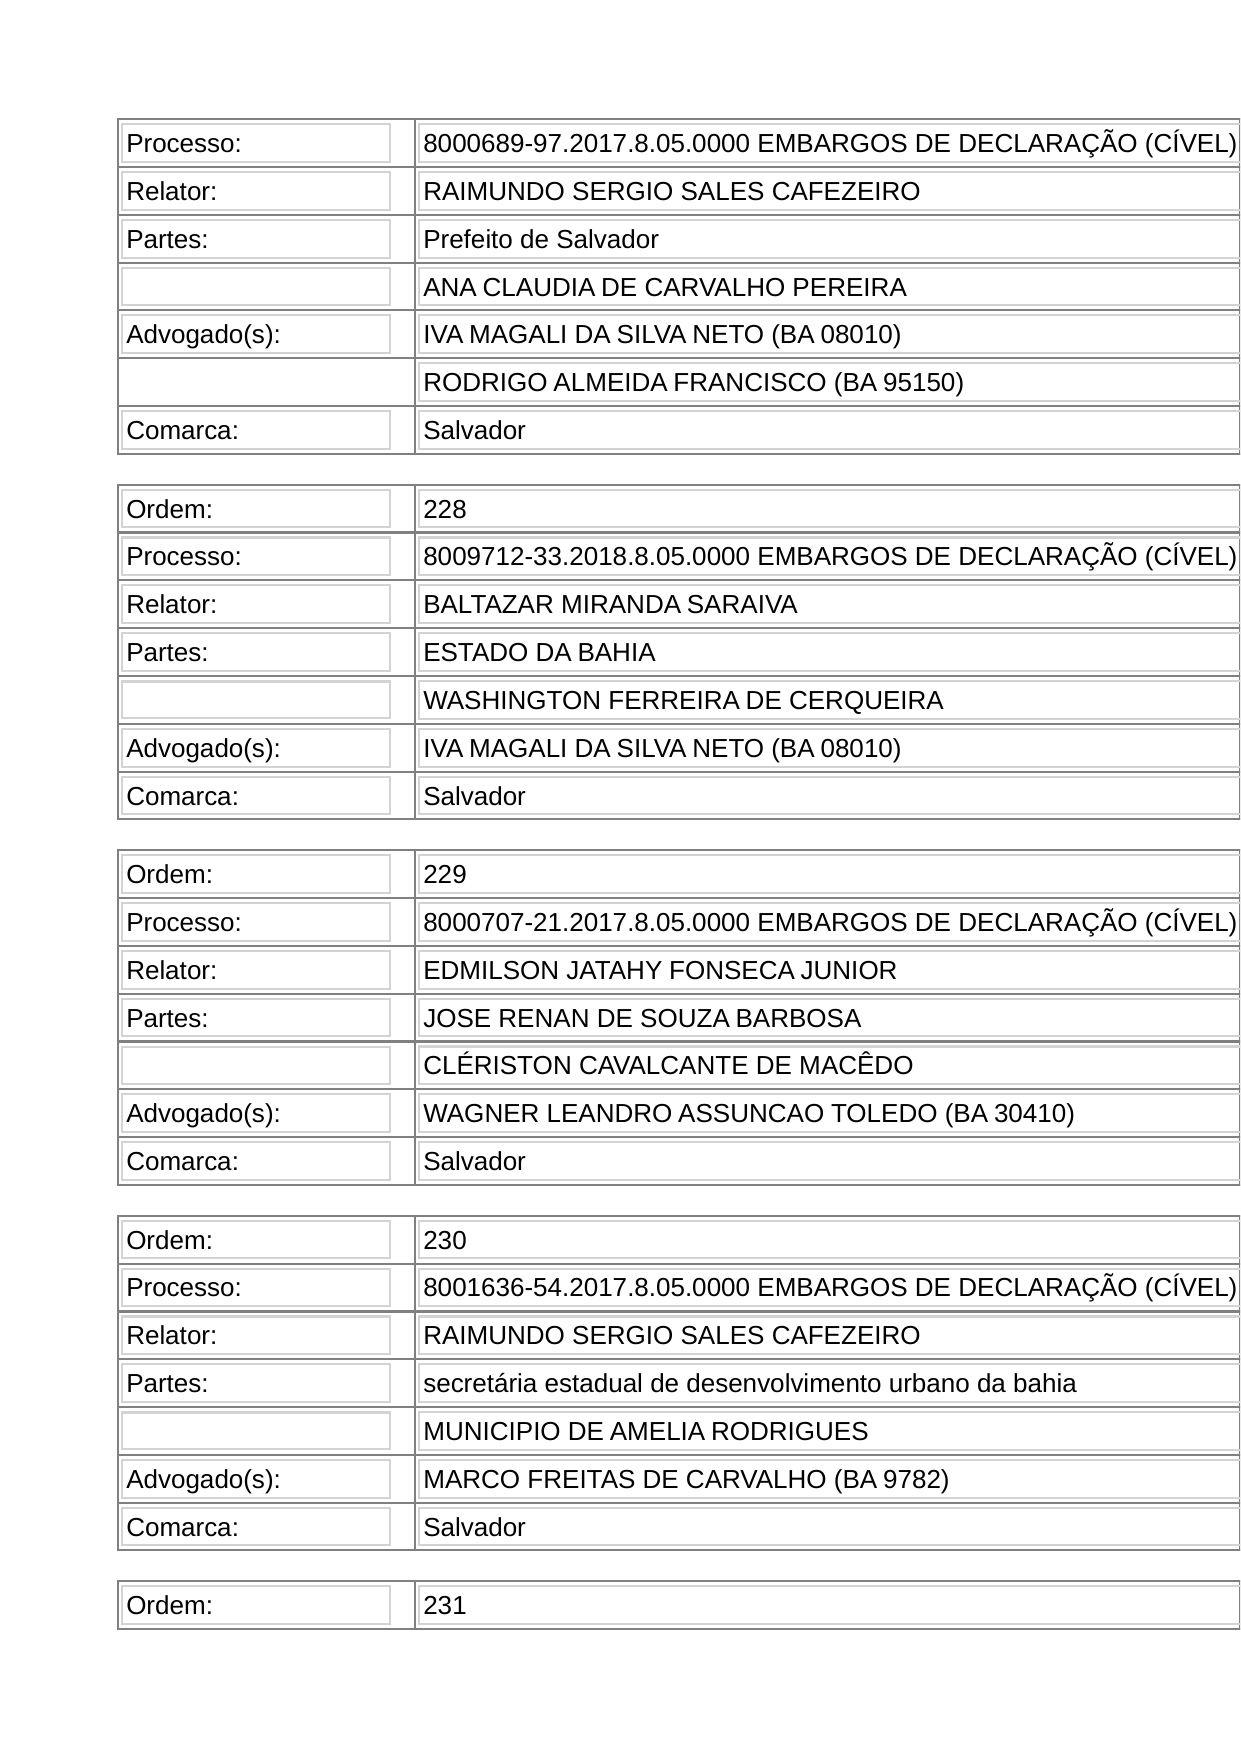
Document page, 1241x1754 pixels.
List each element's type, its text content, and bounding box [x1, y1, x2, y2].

table_cell BALTAZAR MIRANDA SARAIVA [416, 581, 1239, 627]
table_cell RAIMUNDO SERGIO SALES CAFEZEIRO [416, 168, 1239, 214]
table_cell Relator: [119, 1313, 414, 1358]
table_cell WAGNER LEANDRO ASSUNCAO TOLEDO (BA 30410) [416, 1090, 1239, 1136]
table_cell IVA MAGALI DA SILVA NETO (BA 08010) [416, 725, 1239, 771]
table_header 229 [416, 851, 1239, 897]
table_cell 8000707-21.2017.8.05.0000 EMBARGOS DE DECLARAÇÃO (CÍVEL) [416, 899, 1239, 945]
table_header Ordem: [119, 1582, 414, 1628]
table_cell Comarca: [119, 1138, 414, 1184]
table_cell EDMILSON JATAHY FONSECA JUNIOR [416, 947, 1239, 993]
table_header Ordem: [119, 486, 414, 531]
table_cell Partes: [119, 629, 414, 675]
table_cell [119, 264, 414, 309]
table_cell secretária estadual de desenvolvimento urbano da bahia [416, 1360, 1239, 1406]
table_cell ESTADO DA BAHIA [416, 629, 1239, 675]
table_cell Comarca: [119, 407, 414, 453]
table_cell Processo: [119, 1265, 414, 1310]
table_cell Processo: [119, 534, 414, 579]
table_cell 8000689-97.2017.8.05.0000 EMBARGOS DE DECLARAÇÃO (CÍVEL) [416, 120, 1239, 166]
table_cell Salvador [416, 407, 1239, 453]
table_cell Advogado(s): [119, 311, 414, 357]
table_cell Partes: [119, 995, 414, 1040]
table_cell Relator: [119, 581, 414, 627]
table_header 230 [416, 1217, 1239, 1262]
table_cell [119, 677, 414, 723]
table_header Ordem: [119, 851, 414, 897]
table_cell Partes: [119, 216, 414, 262]
table_cell IVA MAGALI DA SILVA NETO (BA 08010) [416, 311, 1239, 357]
table_cell Relator: [119, 168, 414, 214]
table_cell [119, 359, 414, 405]
table_cell WASHINGTON FERREIRA DE CERQUEIRA [416, 677, 1239, 723]
table_cell MARCO FREITAS DE CARVALHO (BA 9782) [416, 1456, 1239, 1502]
table_cell [119, 1408, 414, 1454]
table_header 228 [416, 486, 1239, 531]
table_cell [119, 1043, 414, 1088]
table_cell Salvador [416, 1504, 1239, 1549]
table_cell RAIMUNDO SERGIO SALES CAFEZEIRO [416, 1313, 1239, 1358]
table_cell Processo: [119, 120, 414, 166]
table_cell MUNICIPIO DE AMELIA RODRIGUES [416, 1408, 1239, 1454]
table_cell Comarca: [119, 773, 414, 818]
table_cell RODRIGO ALMEIDA FRANCISCO (BA 95150) [416, 359, 1239, 405]
table_cell Processo: [119, 899, 414, 945]
table_cell Advogado(s): [119, 725, 414, 771]
table_cell Comarca: [119, 1504, 414, 1549]
table_header 231 [416, 1582, 1239, 1628]
table_cell Advogado(s): [119, 1456, 414, 1502]
table_cell Partes: [119, 1360, 414, 1406]
table_cell Advogado(s): [119, 1090, 414, 1136]
table_cell Salvador [416, 1138, 1239, 1184]
table_cell Prefeito de Salvador [416, 216, 1239, 262]
table_cell CLÉRISTON CAVALCANTE DE MACÊDO [416, 1043, 1239, 1088]
table_cell JOSE RENAN DE SOUZA BARBOSA [416, 995, 1239, 1040]
table_cell 8009712-33.2018.8.05.0000 EMBARGOS DE DECLARAÇÃO (CÍVEL) [416, 534, 1239, 579]
table_header Ordem: [119, 1217, 414, 1262]
table_cell Salvador [416, 773, 1239, 818]
table_cell 8001636-54.2017.8.05.0000 EMBARGOS DE DECLARAÇÃO (CÍVEL) [416, 1265, 1239, 1310]
table_cell Relator: [119, 947, 414, 993]
table_cell ANA CLAUDIA DE CARVALHO PEREIRA [416, 264, 1239, 309]
